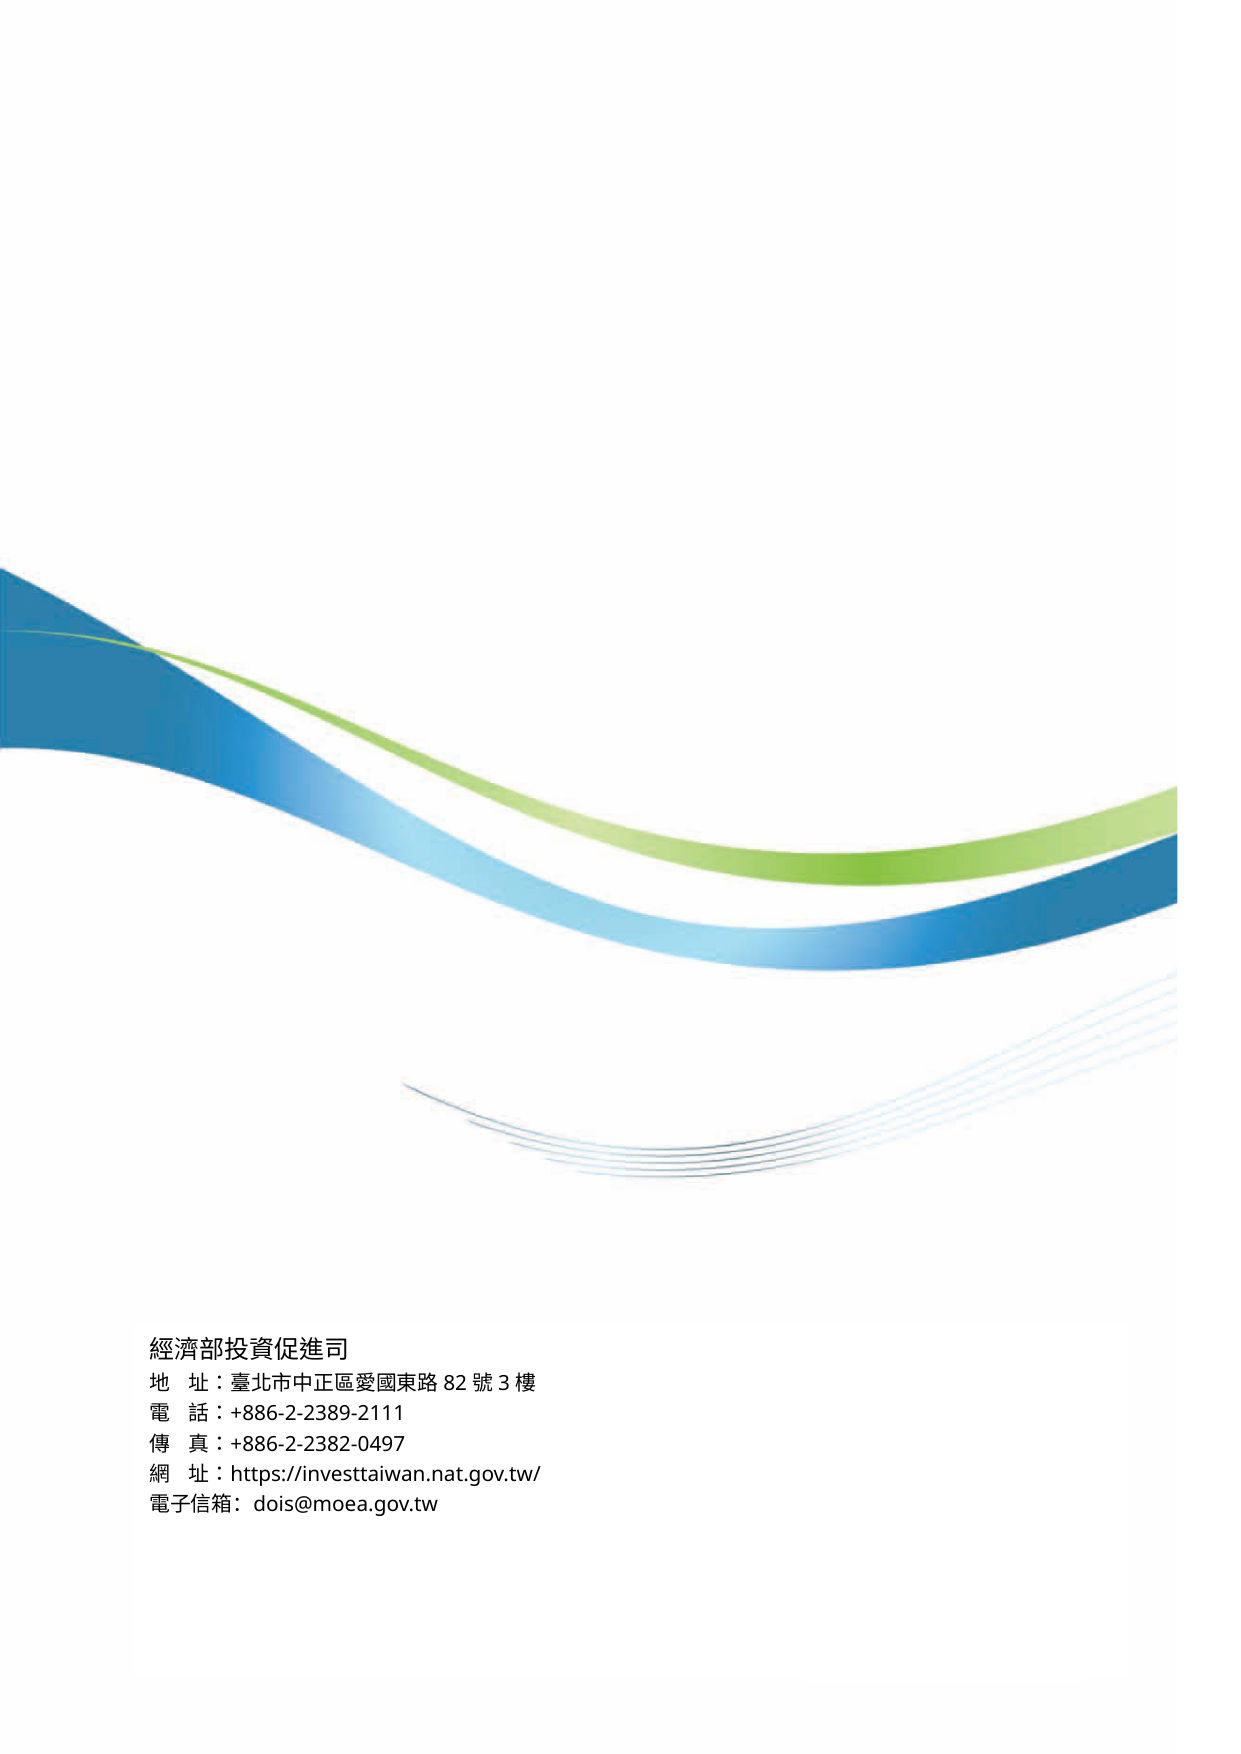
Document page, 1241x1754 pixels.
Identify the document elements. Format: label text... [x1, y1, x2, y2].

text 網 址：https://investtaiwan.nat.gov.tw/ [149, 1457, 1114, 1487]
picture [0, 0, 1178, 1754]
text 傳 真：+886-2-2382-0497 [149, 1427, 1114, 1457]
text 地 址：臺北市中正區愛國東路 82 號 3 樓 [149, 1366, 1114, 1396]
text 電子信箱：dois@moea.gov.tw [149, 1487, 1114, 1518]
text 電 話：+886-2-2389-2111 [149, 1396, 1114, 1427]
text 經濟部投資促進司 [149, 1330, 1114, 1366]
